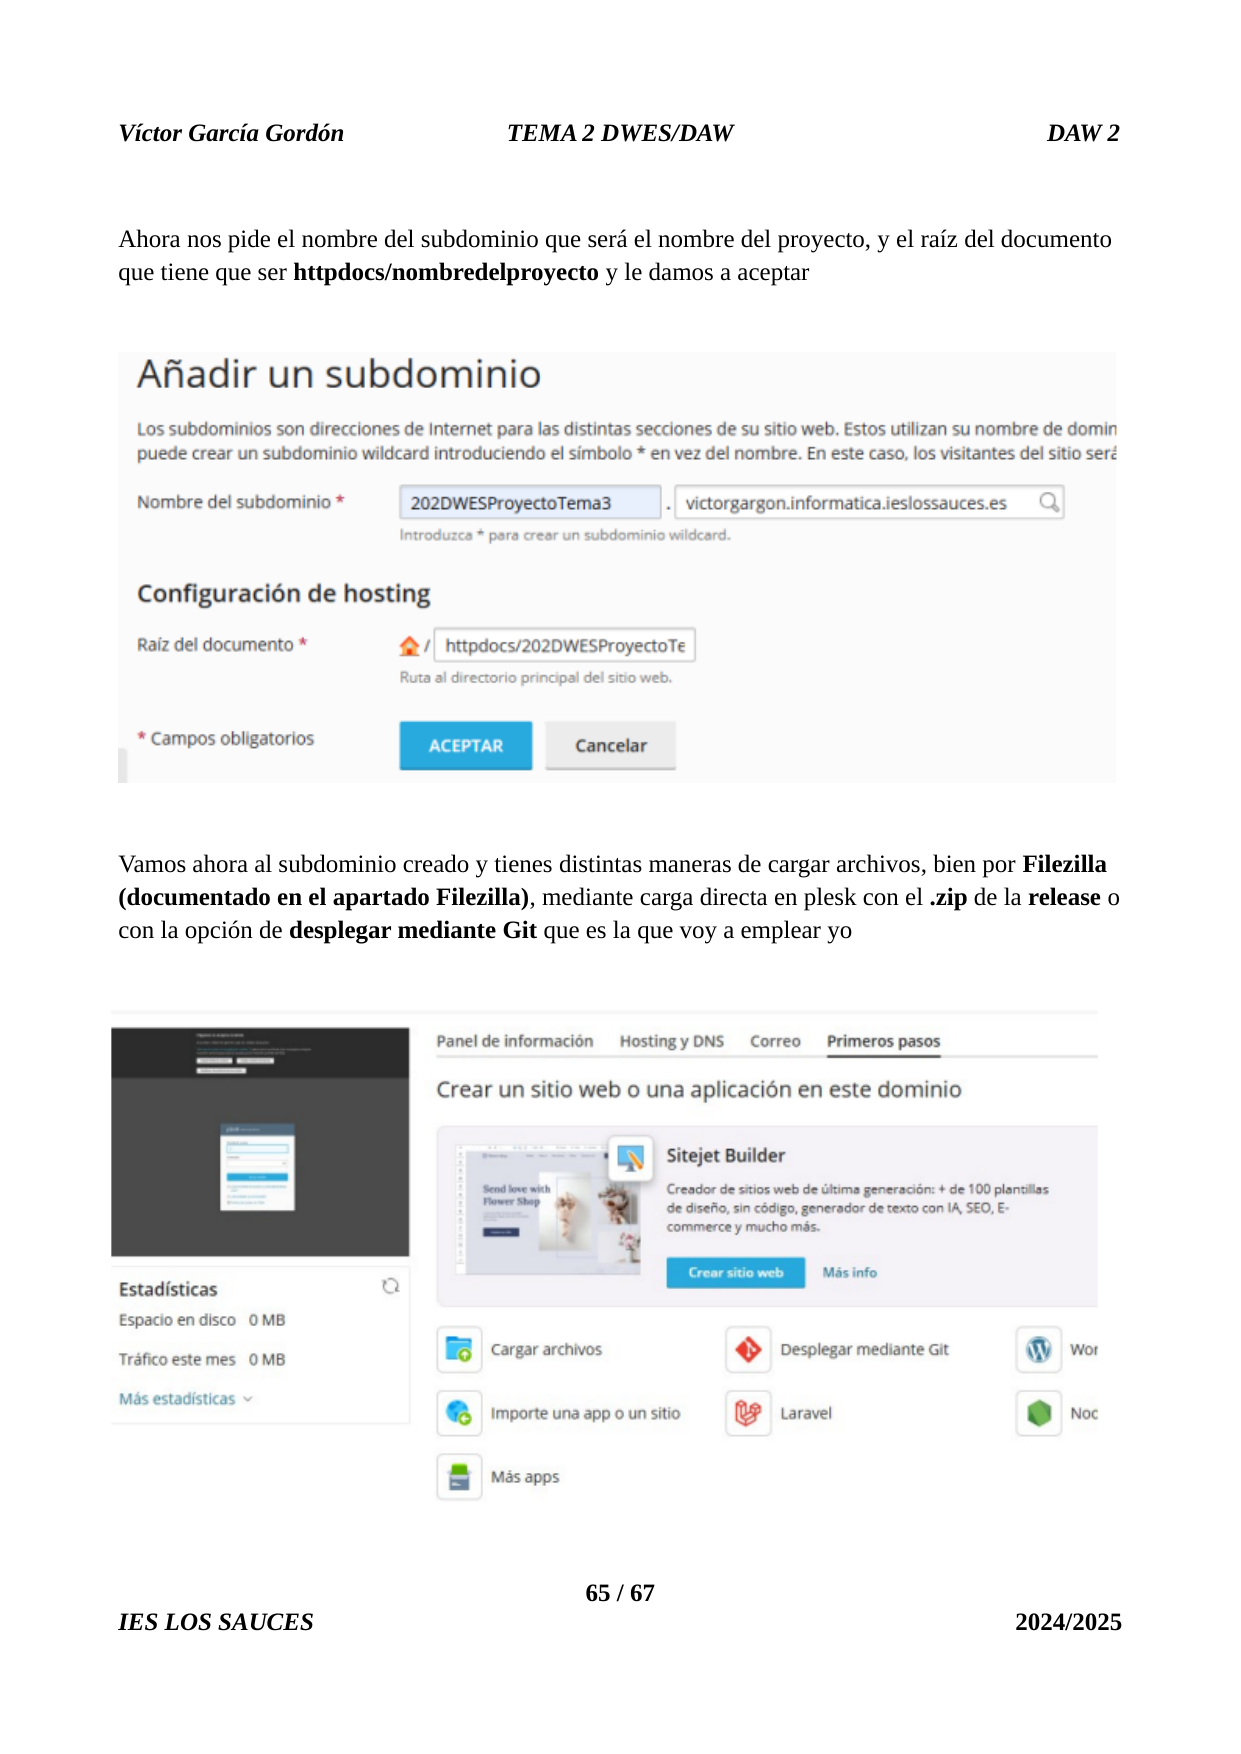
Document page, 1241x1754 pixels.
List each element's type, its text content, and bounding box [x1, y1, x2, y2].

picture [118, 352, 1123, 783]
picture [110, 1010, 1115, 1509]
text Vamos ahora al subdominio creado y tienes distintas maneras de cargar archivos, bien por Filezilla (documentado en el apartado Filezilla), mediante carga directa en plesk con el .zip de la release o con la opción de desplegar mediante Git que es la que voy a emplear yo [118, 849, 1122, 944]
text Ahora nos pide el nombre del subdominio que será el nombre del proyecto, y el raíz del documento que tiene que ser httpdocs/nombredelproyecto y le damos a aceptar [118, 224, 1122, 286]
